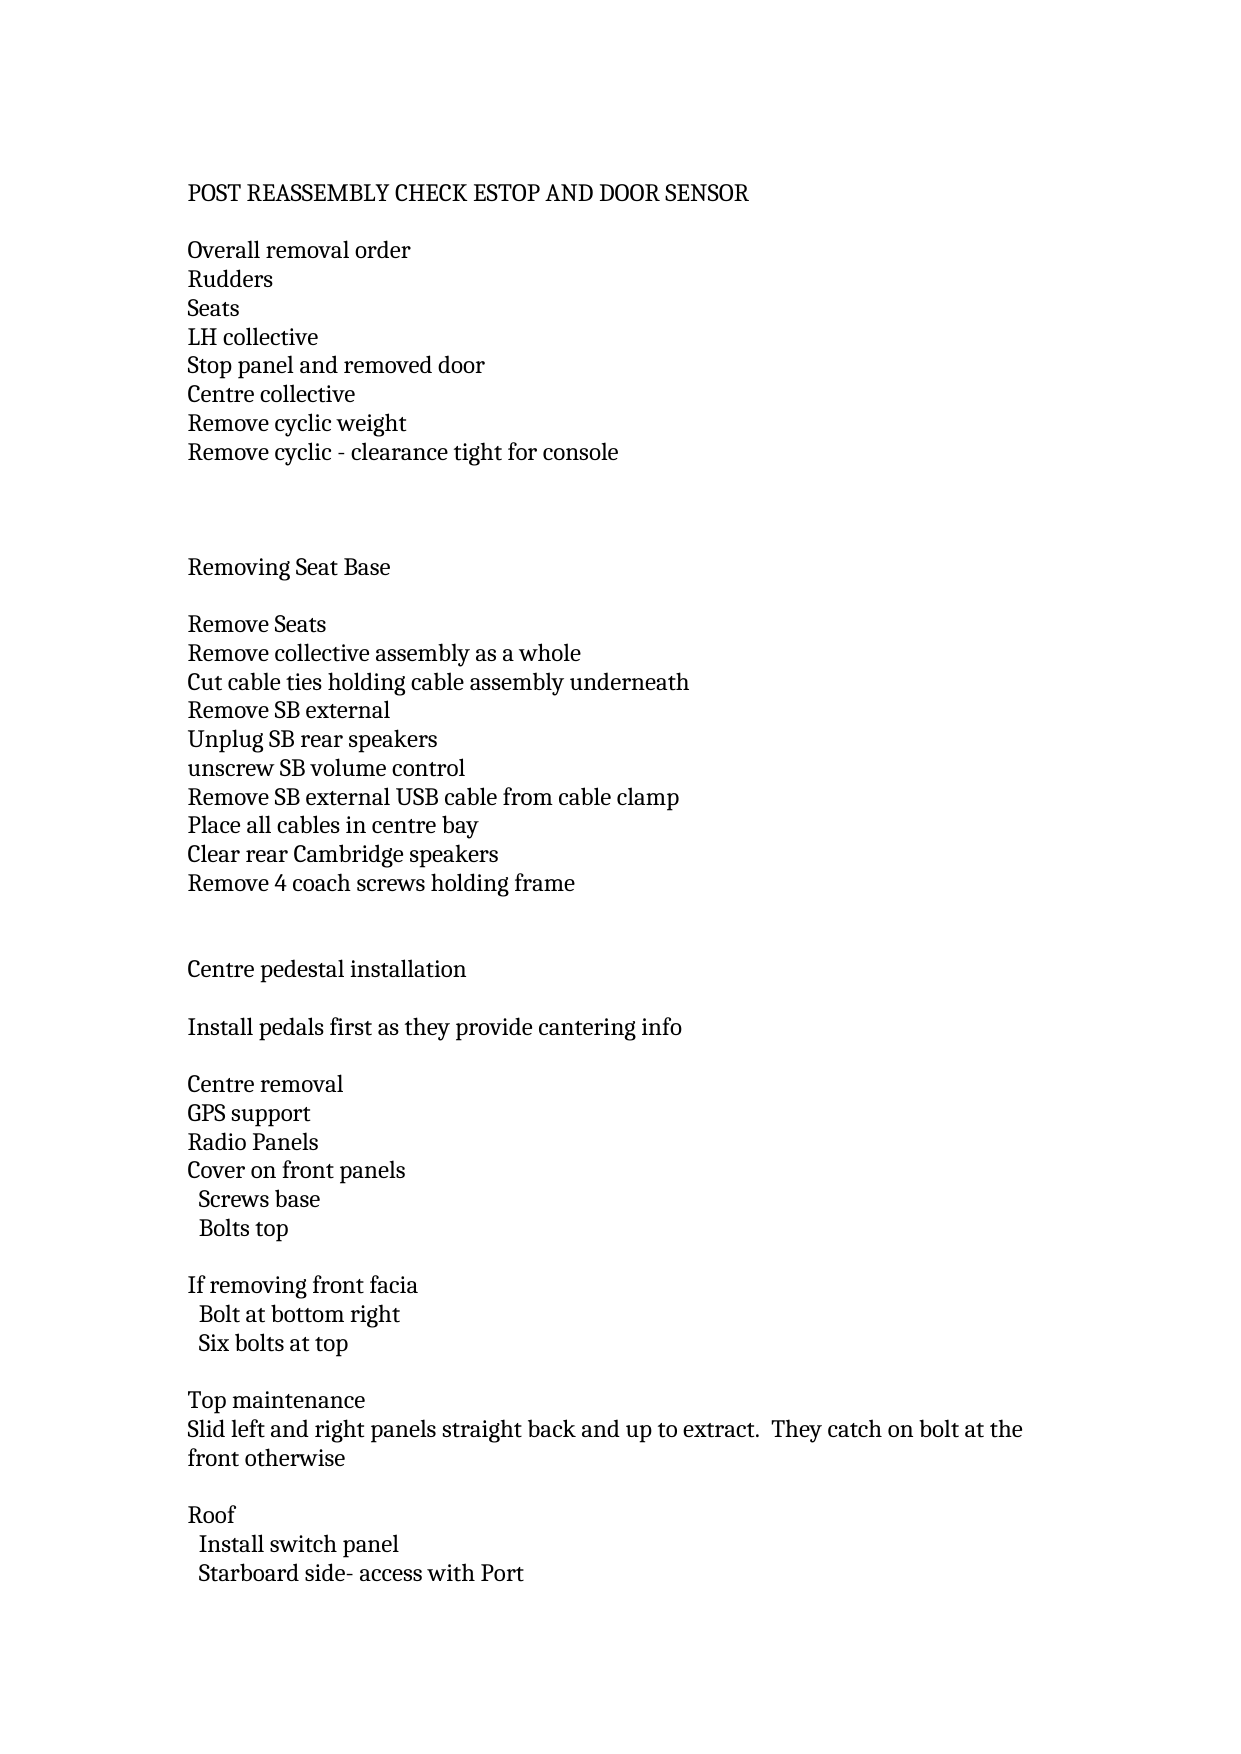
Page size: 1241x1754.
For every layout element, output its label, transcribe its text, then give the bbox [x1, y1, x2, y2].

text POST REASSEMBLY CHECK ESTOP AND DOOR SENSOR Overall removal order Rudders Seats LH collective Stop panel and removed door Centre collective Remove cyclic weight Remove cyclic - clearance tight for console Removing Seat Base Remove Seats Remove collective assembly as a whole Cut cable ties holding cable assembly underneath Remove SB external Unplug SB rear speakers unscrew SB volume control Remove SB external USB cable from cable clamp Place all cables in centre bay Clear rear Cambridge speakers Remove 4 coach screws holding frame Centre pedestal installation Install pedals first as they provide cantering info Centre removal GPS support Radio Panels Cover on front panels Screws base Bolts top If removing front facia Bolt at bottom right Six bolts at top Top maintenance Slid left and right panels straight back and up to extract. They catch on bolt at the front otherwise Roof Install switch panel Starboard side- access with Port [187, 179, 1053, 1587]
